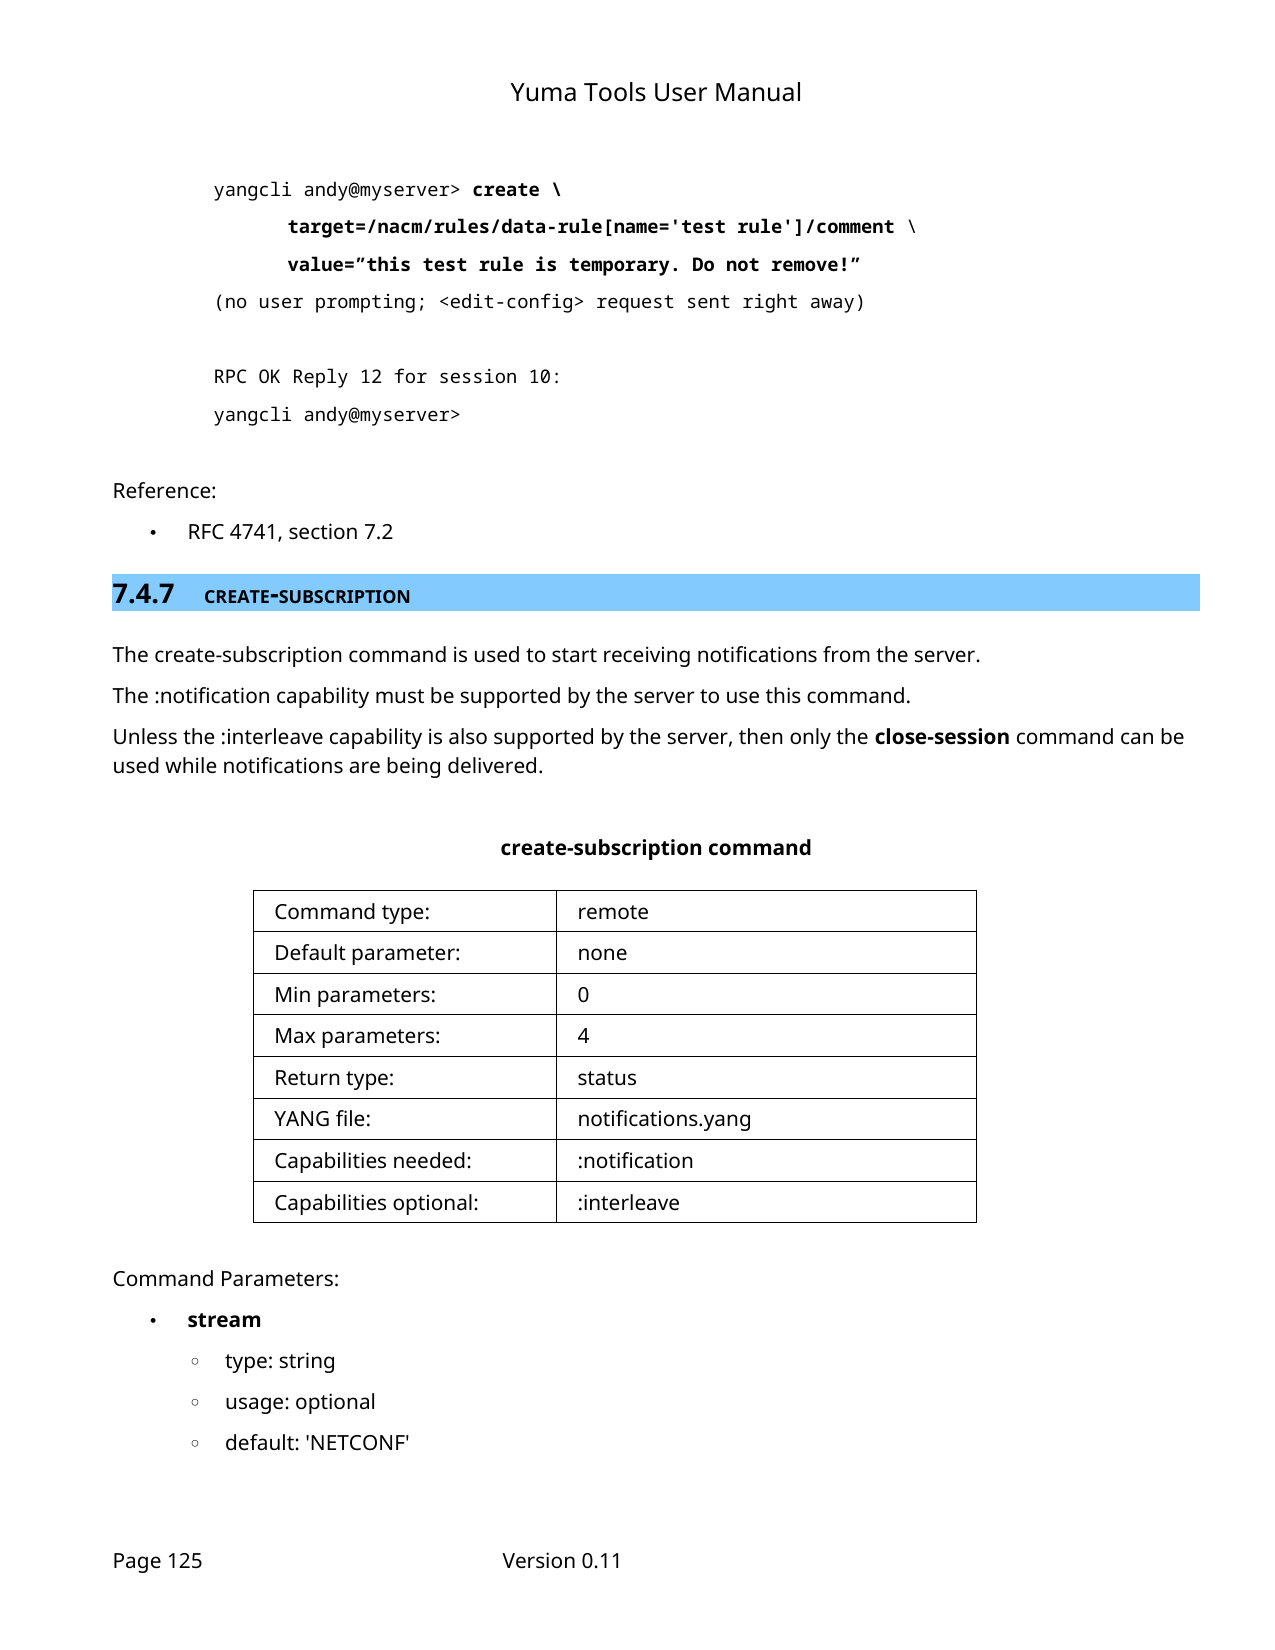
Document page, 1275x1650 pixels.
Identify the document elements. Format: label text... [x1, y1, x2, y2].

table_cell status [557, 1057, 976, 1097]
text yangcli andy@myserver> create \ [139, 176, 1200, 202]
list stream [150, 1305, 1200, 1333]
text Unless the :interleave capability is also supported by the server, then only the close-session command can be used while notifications are being delivered. [112, 722, 1200, 779]
list RFC 4741, section 7.2 [150, 517, 1200, 545]
table_cell none [557, 932, 976, 973]
table_cell Max parameters: [254, 1015, 556, 1056]
table_cell 4 [557, 1015, 976, 1056]
table_cell Default parameter: [254, 932, 556, 973]
table_cell :notification [557, 1140, 976, 1181]
list default: 'NETCONF' [187, 1428, 1200, 1456]
table_cell Return type: [254, 1057, 556, 1097]
text RPC OK Reply 12 for session 10: [139, 363, 1200, 389]
table_cell Min parameters: [254, 974, 556, 1014]
text Reference: [112, 476, 1200, 504]
table_cell YANG file: [254, 1099, 556, 1139]
table_cell Capabilities optional: [254, 1182, 556, 1222]
text The create-subscription command is used to start receiving notifications from the server. [112, 641, 1200, 669]
table_cell Capabilities needed: [254, 1140, 556, 1181]
text Command Parameters: [112, 1264, 1200, 1293]
table_header Command type: [254, 891, 556, 931]
text (no user prompting; <edit-config> request sent right away) [139, 288, 1200, 314]
list type: string [187, 1346, 1200, 1374]
text The :notification capability must be supported by the server to use this command. [112, 682, 1200, 710]
list usage: optional [187, 1387, 1200, 1415]
text value=”this test rule is temporary. Do not remove!” [139, 251, 1200, 277]
text yangcli andy@myserver> [139, 401, 1200, 427]
subtitle create-subscription command [127, 833, 1185, 861]
subtitle create-subscription [112, 574, 1200, 611]
table_cell notifications.yang [557, 1099, 976, 1139]
table_cell 0 [557, 974, 976, 1014]
table_header remote [557, 891, 976, 931]
table_cell :interleave [557, 1182, 976, 1222]
text target=/nacm/rules/data-rule[name='test rule']/comment \ [139, 213, 1200, 239]
